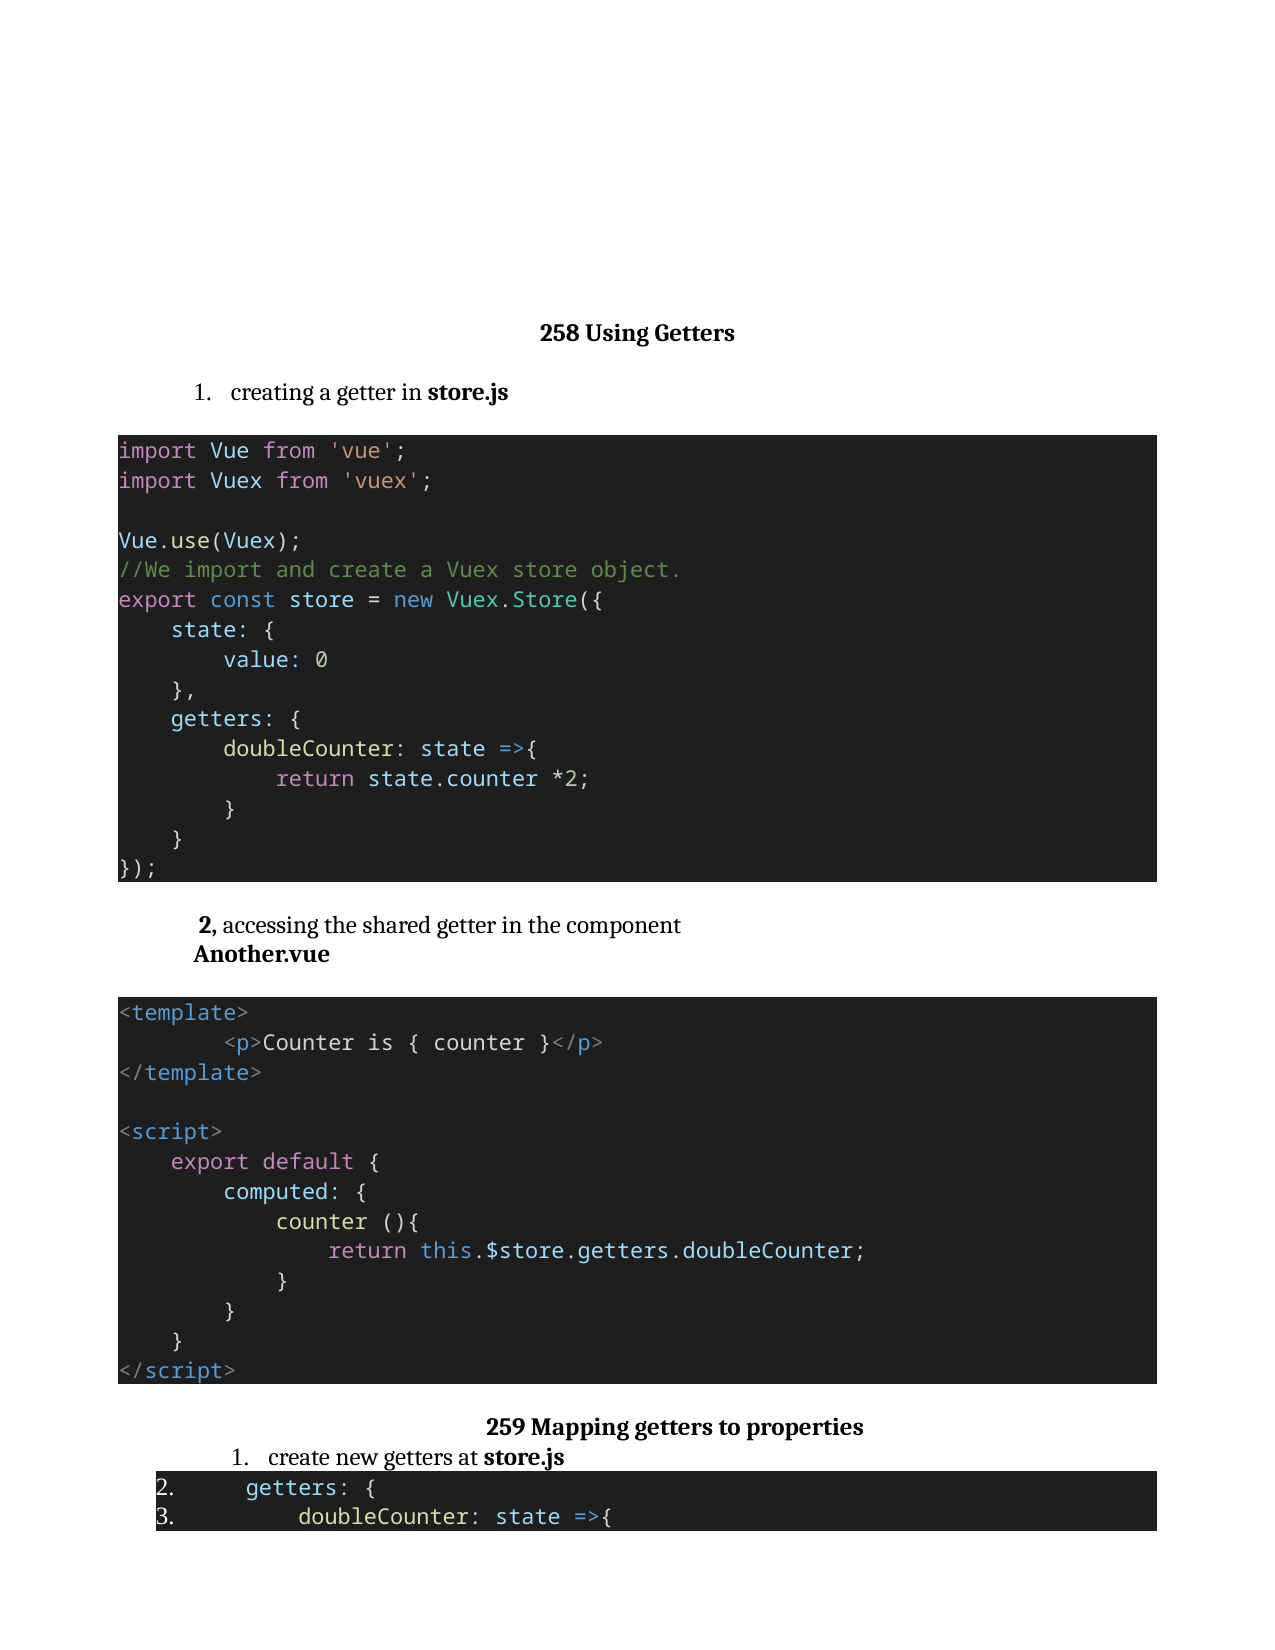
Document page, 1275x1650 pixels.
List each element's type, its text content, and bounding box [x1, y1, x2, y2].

text }, [118, 673, 1157, 703]
text computed: { [118, 1176, 1157, 1206]
text counter (){ [118, 1206, 1157, 1235]
text Another.vue [193, 939, 1157, 968]
text doubleCounter: state =>{ [118, 733, 1157, 763]
text 258 Using Getters [118, 319, 1157, 348]
text </template> [118, 1057, 1157, 1086]
text getters: { [118, 703, 1157, 733]
list doubleCounter: state =>{ [156, 1501, 1157, 1531]
text Vue.use(Vuex); [118, 524, 1157, 554]
text } [118, 793, 1157, 822]
text 2, accessing the shared getter in the component [193, 911, 1157, 939]
text } [118, 822, 1157, 852]
text } [118, 1325, 1157, 1354]
text <template> [118, 997, 1157, 1027]
text return this.$store.getters.doubleCounter; [118, 1235, 1157, 1265]
list creating a getter in store.js [193, 377, 1157, 406]
text return state.counter *2; [118, 763, 1157, 793]
text <p>Counter is { counter }</p> [118, 1027, 1157, 1057]
text export default { [118, 1146, 1157, 1176]
text //We import and create a Vuex store object. [118, 554, 1157, 584]
text </script> [118, 1354, 1157, 1384]
text export const store = new Vuex.Store({ [118, 584, 1157, 614]
text import Vuex from 'vuex'; [118, 465, 1157, 495]
text state: { [118, 614, 1157, 644]
text } [118, 1265, 1157, 1295]
list create new getters at store.js [231, 1442, 1157, 1471]
text } [118, 1295, 1157, 1325]
list getters: { [156, 1471, 1157, 1501]
text value: 0 [118, 644, 1157, 673]
text <script> [118, 1116, 1157, 1146]
text 259 Mapping getters to properties [193, 1413, 1157, 1442]
text }); [118, 852, 1157, 882]
text import Vue from 'vue'; [118, 435, 1157, 465]
